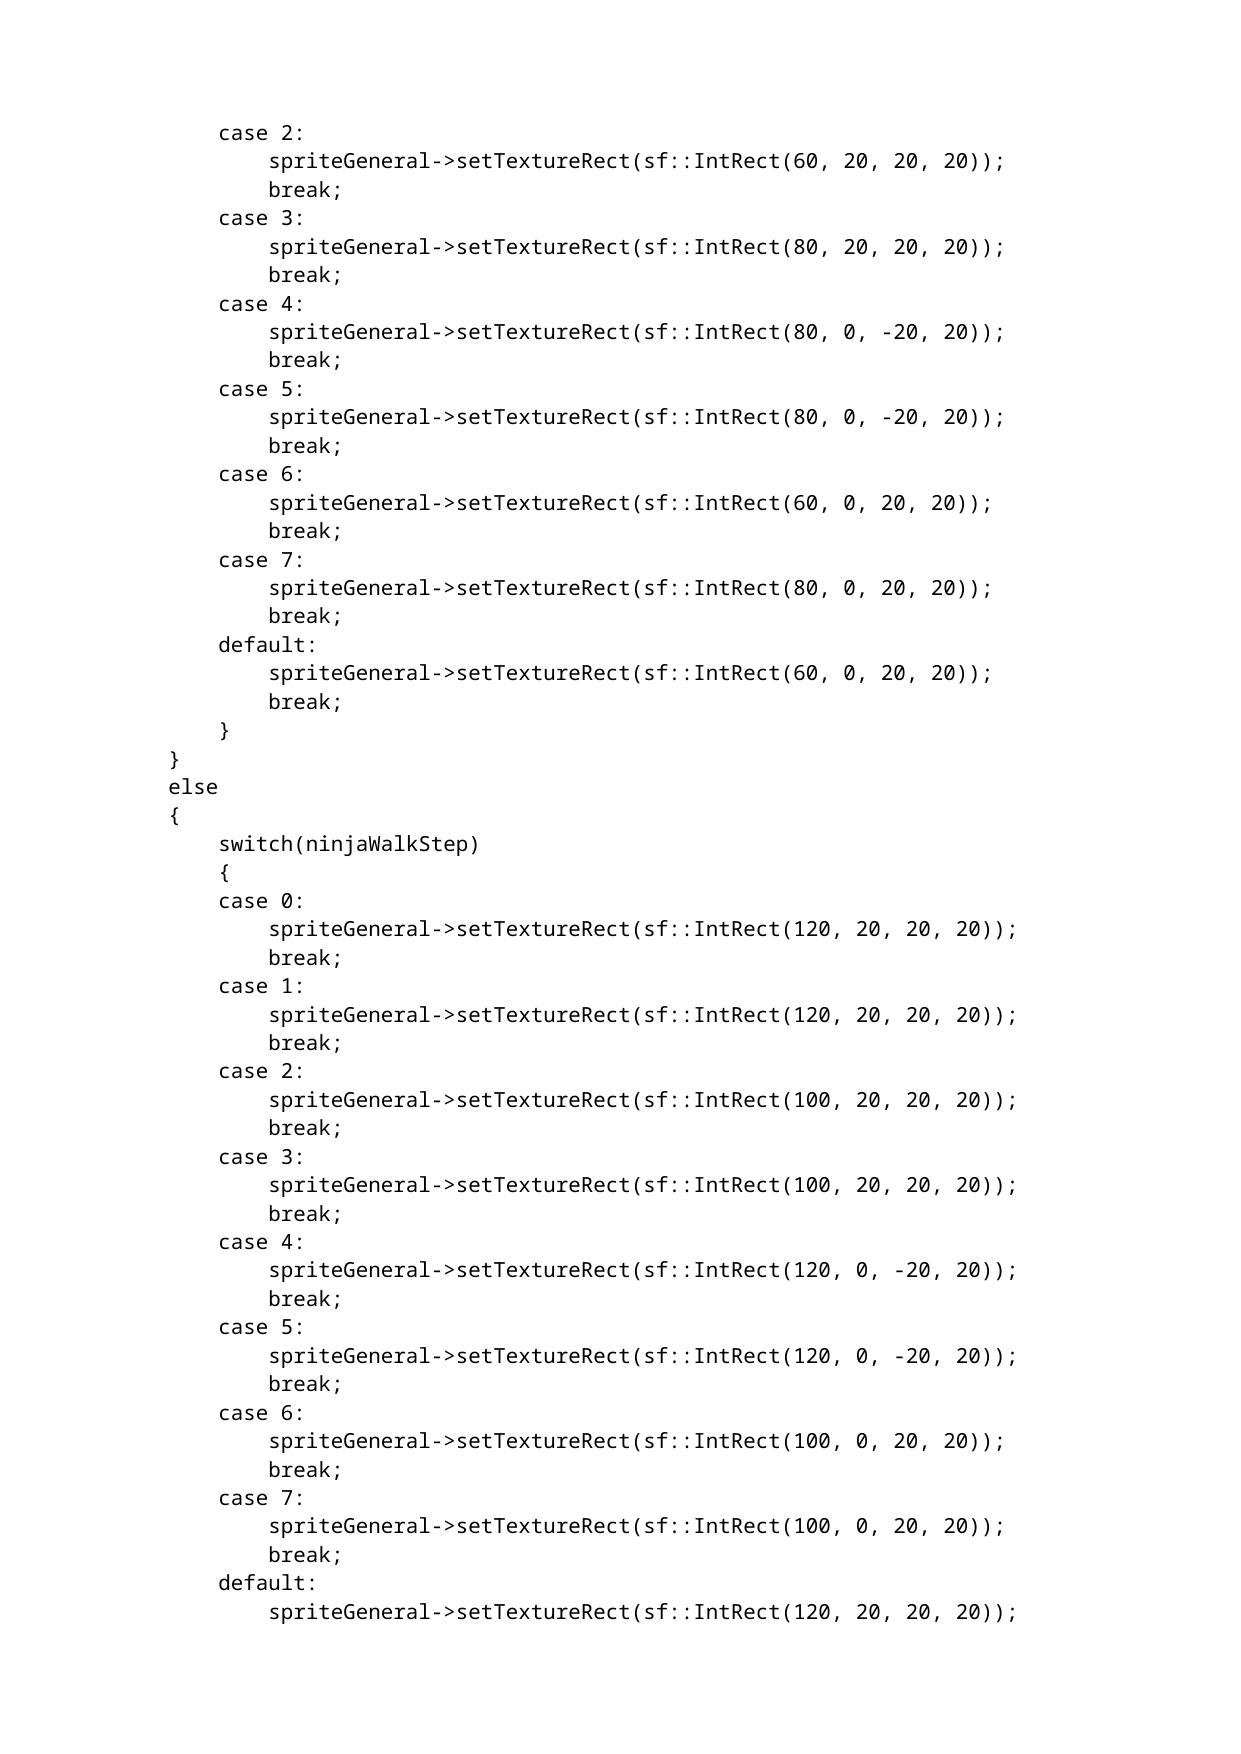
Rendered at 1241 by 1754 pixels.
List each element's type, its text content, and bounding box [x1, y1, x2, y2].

text } [118, 744, 1122, 772]
text { [118, 857, 1122, 886]
text break; [118, 943, 1122, 971]
text case 3: [118, 203, 1122, 232]
text spriteGeneral->setTextureRect(sf::IntRect(120, 20, 20, 20)); [118, 1000, 1122, 1028]
text spriteGeneral->setTextureRect(sf::IntRect(60, 20, 20, 20)); [118, 147, 1122, 175]
text spriteGeneral->setTextureRect(sf::IntRect(60, 0, 20, 20)); [118, 488, 1122, 516]
text case 1: [118, 971, 1122, 1000]
text break; [118, 516, 1122, 545]
text break; [118, 346, 1122, 374]
text break; [118, 602, 1122, 630]
text break; [118, 1369, 1122, 1398]
text break; [118, 687, 1122, 715]
text spriteGeneral->setTextureRect(sf::IntRect(100, 0, 20, 20)); [118, 1426, 1122, 1455]
text } [118, 715, 1122, 744]
text spriteGeneral->setTextureRect(sf::IntRect(80, 0, 20, 20)); [118, 573, 1122, 602]
text spriteGeneral->setTextureRect(sf::IntRect(120, 0, -20, 20)); [118, 1256, 1122, 1284]
text spriteGeneral->setTextureRect(sf::IntRect(60, 0, 20, 20)); [118, 658, 1122, 687]
text spriteGeneral->setTextureRect(sf::IntRect(100, 0, 20, 20)); [118, 1512, 1122, 1540]
text case 4: [118, 289, 1122, 317]
text break; [118, 260, 1122, 289]
text spriteGeneral->setTextureRect(sf::IntRect(100, 20, 20, 20)); [118, 1085, 1122, 1113]
text { [118, 801, 1122, 829]
text case 5: [118, 374, 1122, 402]
text case 7: [118, 545, 1122, 573]
text break; [118, 1028, 1122, 1057]
text default: [118, 1568, 1122, 1597]
text spriteGeneral->setTextureRect(sf::IntRect(80, 0, -20, 20)); [118, 402, 1122, 431]
text case 2: [118, 118, 1122, 147]
text break; [118, 1455, 1122, 1483]
text break; [118, 175, 1122, 203]
text break; [118, 1284, 1122, 1312]
text break; [118, 1199, 1122, 1227]
text case 5: [118, 1312, 1122, 1341]
text case 7: [118, 1483, 1122, 1512]
text spriteGeneral->setTextureRect(sf::IntRect(120, 20, 20, 20)); [118, 1597, 1122, 1625]
text case 3: [118, 1142, 1122, 1170]
text case 6: [118, 1398, 1122, 1426]
text case 4: [118, 1227, 1122, 1256]
text spriteGeneral->setTextureRect(sf::IntRect(100, 20, 20, 20)); [118, 1170, 1122, 1199]
text default: [118, 630, 1122, 658]
text break; [118, 1113, 1122, 1142]
text spriteGeneral->setTextureRect(sf::IntRect(80, 20, 20, 20)); [118, 232, 1122, 260]
text switch(ninjaWalkStep) [118, 829, 1122, 857]
text else [118, 772, 1122, 801]
text case 2: [118, 1057, 1122, 1085]
text spriteGeneral->setTextureRect(sf::IntRect(80, 0, -20, 20)); [118, 317, 1122, 346]
text spriteGeneral->setTextureRect(sf::IntRect(120, 20, 20, 20)); [118, 914, 1122, 943]
text case 0: [118, 886, 1122, 914]
text break; [118, 1540, 1122, 1568]
text case 6: [118, 459, 1122, 488]
text break; [118, 431, 1122, 459]
text spriteGeneral->setTextureRect(sf::IntRect(120, 0, -20, 20)); [118, 1341, 1122, 1369]
